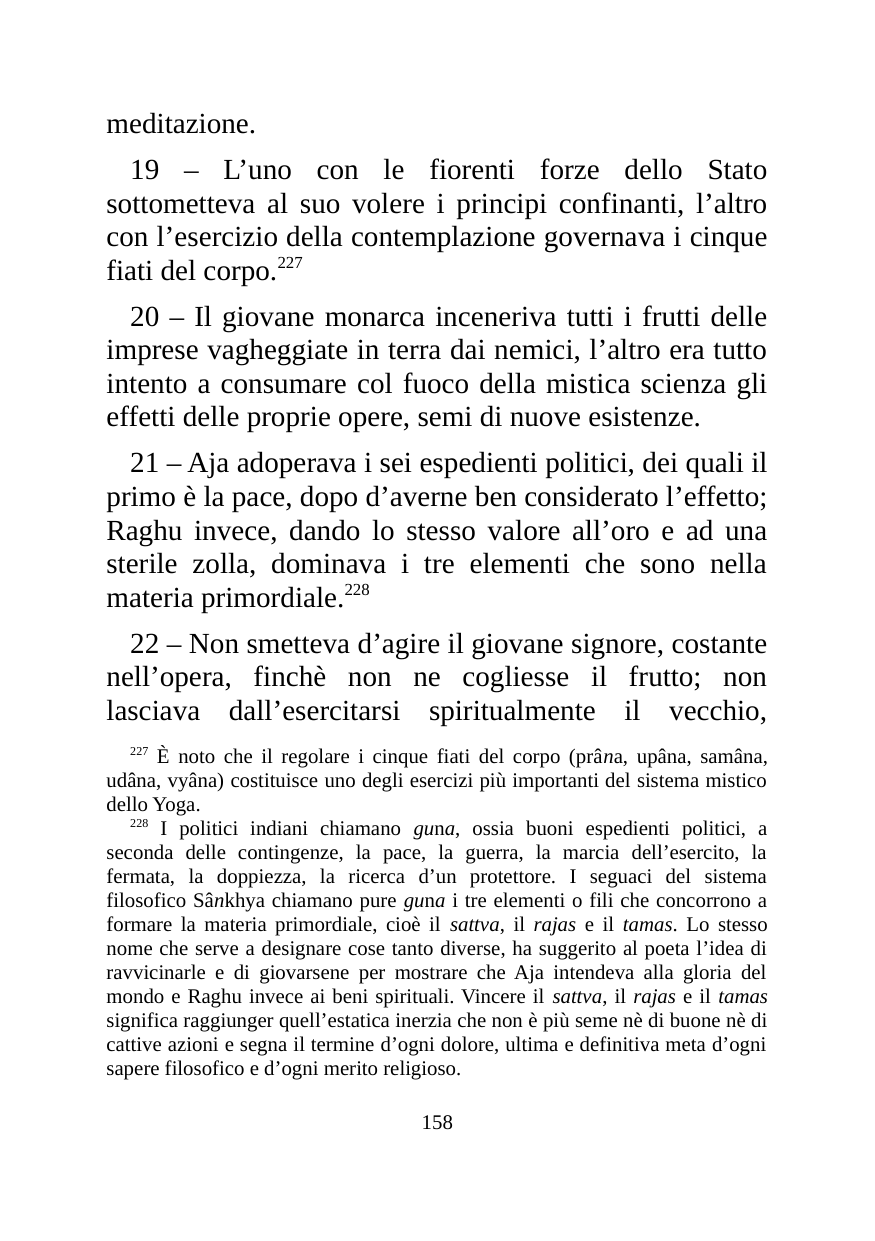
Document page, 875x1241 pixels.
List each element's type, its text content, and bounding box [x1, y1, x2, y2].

text I politici indiani chiamano guna, ossia buoni espedienti politici, a seconda delle contingenze, la pace, la guerra, la marcia dell’esercito, la fermata, la doppiezza, la ricerca d’un protettore. I seguaci del sistema filosofico Sânkhya chiamano pure guna i tre elementi o fili che concorrono a formare la materia primordiale, cioè il sattva, il rajas e il tamas. Lo stesso nome che serve a designare cose tanto diverse, ha suggerito al poeta l’idea di ravvicinarle e di giovarsene per mostrare che Aja intendeva alla gloria del mondo e Raghu invece ai beni spirituali. Vincere il sattva, il rajas e il tamas significa raggiunger quell’estatica inerzia che non è più seme nè di buone nè di cattive azioni e segna il termine d’ogni dolore, ultima e definitiva meta d’ogni sapere filosofico e d’ogni merito religioso. [106, 816, 768, 1080]
text 19 – L’uno con le fiorenti forze dello Stato sottometteva al suo volere i principi confinanti, l’altro con l’esercizio della contemplazione governava i cinque fiati del corpo. [106, 152, 768, 286]
text È noto che il regolare i cinque fiati del corpo (prâna, upâna, samâna, udâna, vyâna) costituisce uno degli esercizi più importanti del sistema mistico dello Yoga. [106, 743, 768, 816]
text meditazione. [106, 106, 768, 140]
text 22 – Non smetteva d’agire il giovane signore, costante nell’opera, finchè non ne cogliesse il frutto; non lasciava dall’esercitarsi spiritualmente il vecchio, [106, 626, 768, 726]
text 20 – Il giovane monarca inceneriva tutti i frutti delle imprese vagheggiate in terra dai nemici, l’altro era tutto intento a consumare col fuoco della mistica scienza gli effetti delle proprie opere, semi di nuove esistenze. [106, 299, 768, 433]
text 21 – Aja adoperava i sei espedienti politici, dei quali il primo è la pace, dopo d’averne ben considerato l’effetto; Raghu invece, dando lo stesso valore all’oro e ad una sterile zolla, dominava i tre elementi che sono nella materia primordiale. [106, 446, 768, 613]
